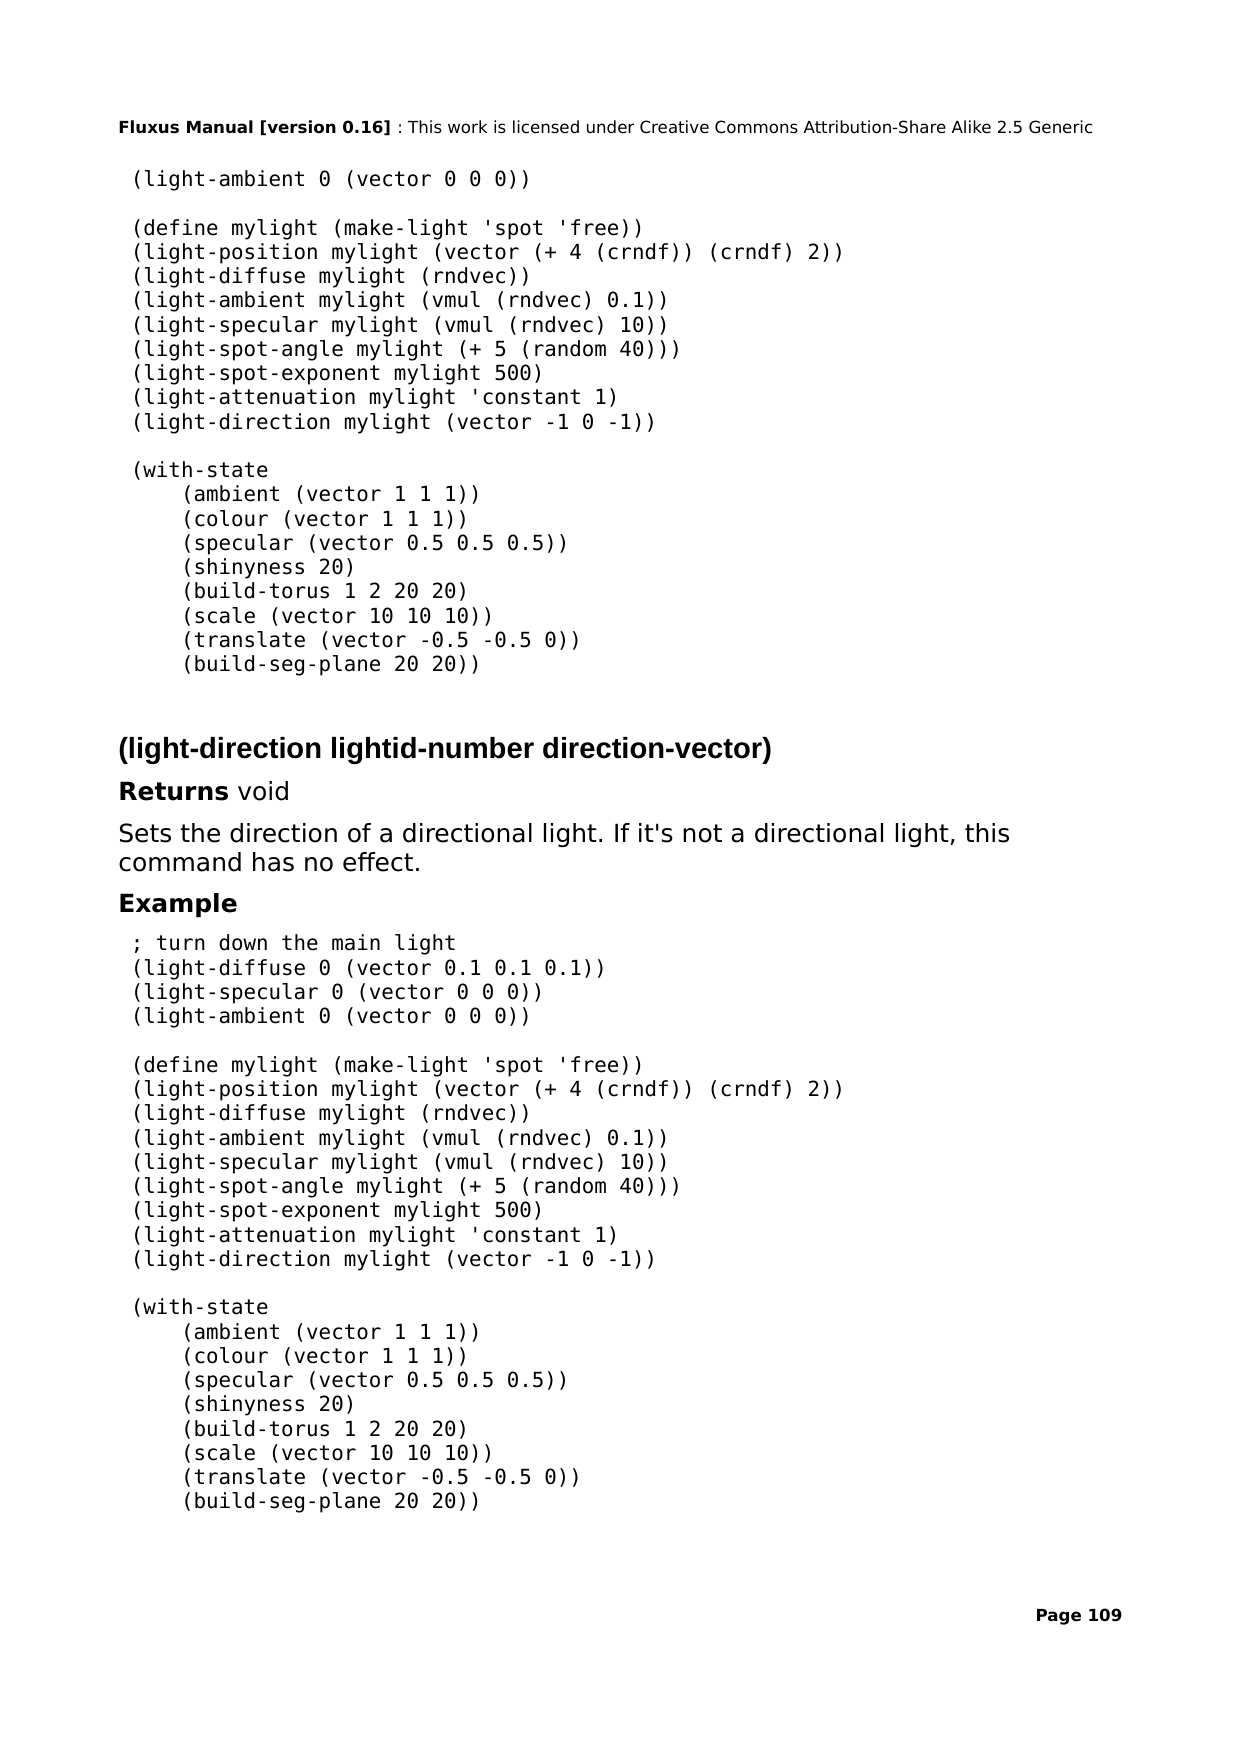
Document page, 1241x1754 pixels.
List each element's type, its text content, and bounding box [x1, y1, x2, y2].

text (colour (vector 1 1 1)) [118, 507, 1122, 531]
text (light-attenuation mylight 'constant 1) [118, 1223, 1122, 1247]
text (light-ambient mylight (vmul (rndvec) 0.1)) [118, 288, 1122, 313]
text (ambient (vector 1 1 1)) [118, 482, 1122, 507]
text (light-specular mylight (vmul (rndvec) 10)) [118, 1150, 1122, 1174]
text Sets the direction of a directional light. If it's not a directional light, this command has no effect. [118, 819, 1122, 877]
text (light-specular mylight (vmul (rndvec) 10)) [118, 313, 1122, 337]
text (colour (vector 1 1 1)) [118, 1344, 1122, 1368]
text (light-ambient mylight (vmul (rndvec) 0.1)) [118, 1126, 1122, 1150]
text (shinyness 20) [118, 555, 1122, 579]
text Example [118, 890, 1122, 919]
text (light-position mylight (vector (+ 4 (crndf)) (crndf) 2)) [118, 1077, 1122, 1101]
text (ambient (vector 1 1 1)) [118, 1320, 1122, 1344]
text (light-direction mylight (vector -1 0 -1)) [118, 1247, 1122, 1271]
text (build-seg-plane 20 20)) [118, 1489, 1122, 1514]
text (scale (vector 10 10 10)) [118, 1441, 1122, 1465]
text (with-state [118, 458, 1122, 482]
text (scale (vector 10 10 10)) [118, 604, 1122, 628]
text (build-torus 1 2 20 20) [118, 1417, 1122, 1441]
text (light-spot-exponent mylight 500) [118, 361, 1122, 385]
text (define mylight (make-light 'spot 'free)) [118, 1053, 1122, 1077]
text (shinyness 20) [118, 1392, 1122, 1417]
text (define mylight (make-light 'spot 'free)) [118, 216, 1122, 240]
text (specular (vector 0.5 0.5 0.5)) [118, 531, 1122, 555]
text (light-specular 0 (vector 0 0 0)) [118, 980, 1122, 1004]
text (specular (vector 0.5 0.5 0.5)) [118, 1368, 1122, 1392]
text (light-attenuation mylight 'constant 1) [118, 385, 1122, 410]
text (light-spot-angle mylight (+ 5 (random 40))) [118, 1174, 1122, 1198]
text (translate (vector -0.5 -0.5 0)) [118, 1465, 1122, 1489]
text (light-ambient 0 (vector 0 0 0)) [118, 1004, 1122, 1028]
text (light-ambient 0 (vector 0 0 0)) [118, 167, 1122, 191]
text (build-torus 1 2 20 20) [118, 579, 1122, 604]
text ; turn down the main light [118, 931, 1122, 956]
text (light-diffuse 0 (vector 0.1 0.1 0.1)) [118, 956, 1122, 980]
text (light-spot-angle mylight (+ 5 (random 40))) [118, 337, 1122, 361]
text (light-direction mylight (vector -1 0 -1)) [118, 410, 1122, 434]
text (translate (vector -0.5 -0.5 0)) [118, 628, 1122, 652]
text (light-spot-exponent mylight 500) [118, 1198, 1122, 1223]
text (with-state [118, 1295, 1122, 1320]
text (build-seg-plane 20 20)) [118, 652, 1122, 677]
subtitle (light-direction lightid-number direction-vector) [118, 731, 1122, 765]
text (light-position mylight (vector (+ 4 (crndf)) (crndf) 2)) [118, 240, 1122, 264]
text Returns void [118, 777, 1122, 806]
text (light-diffuse mylight (rndvec)) [118, 264, 1122, 288]
text (light-diffuse mylight (rndvec)) [118, 1101, 1122, 1126]
